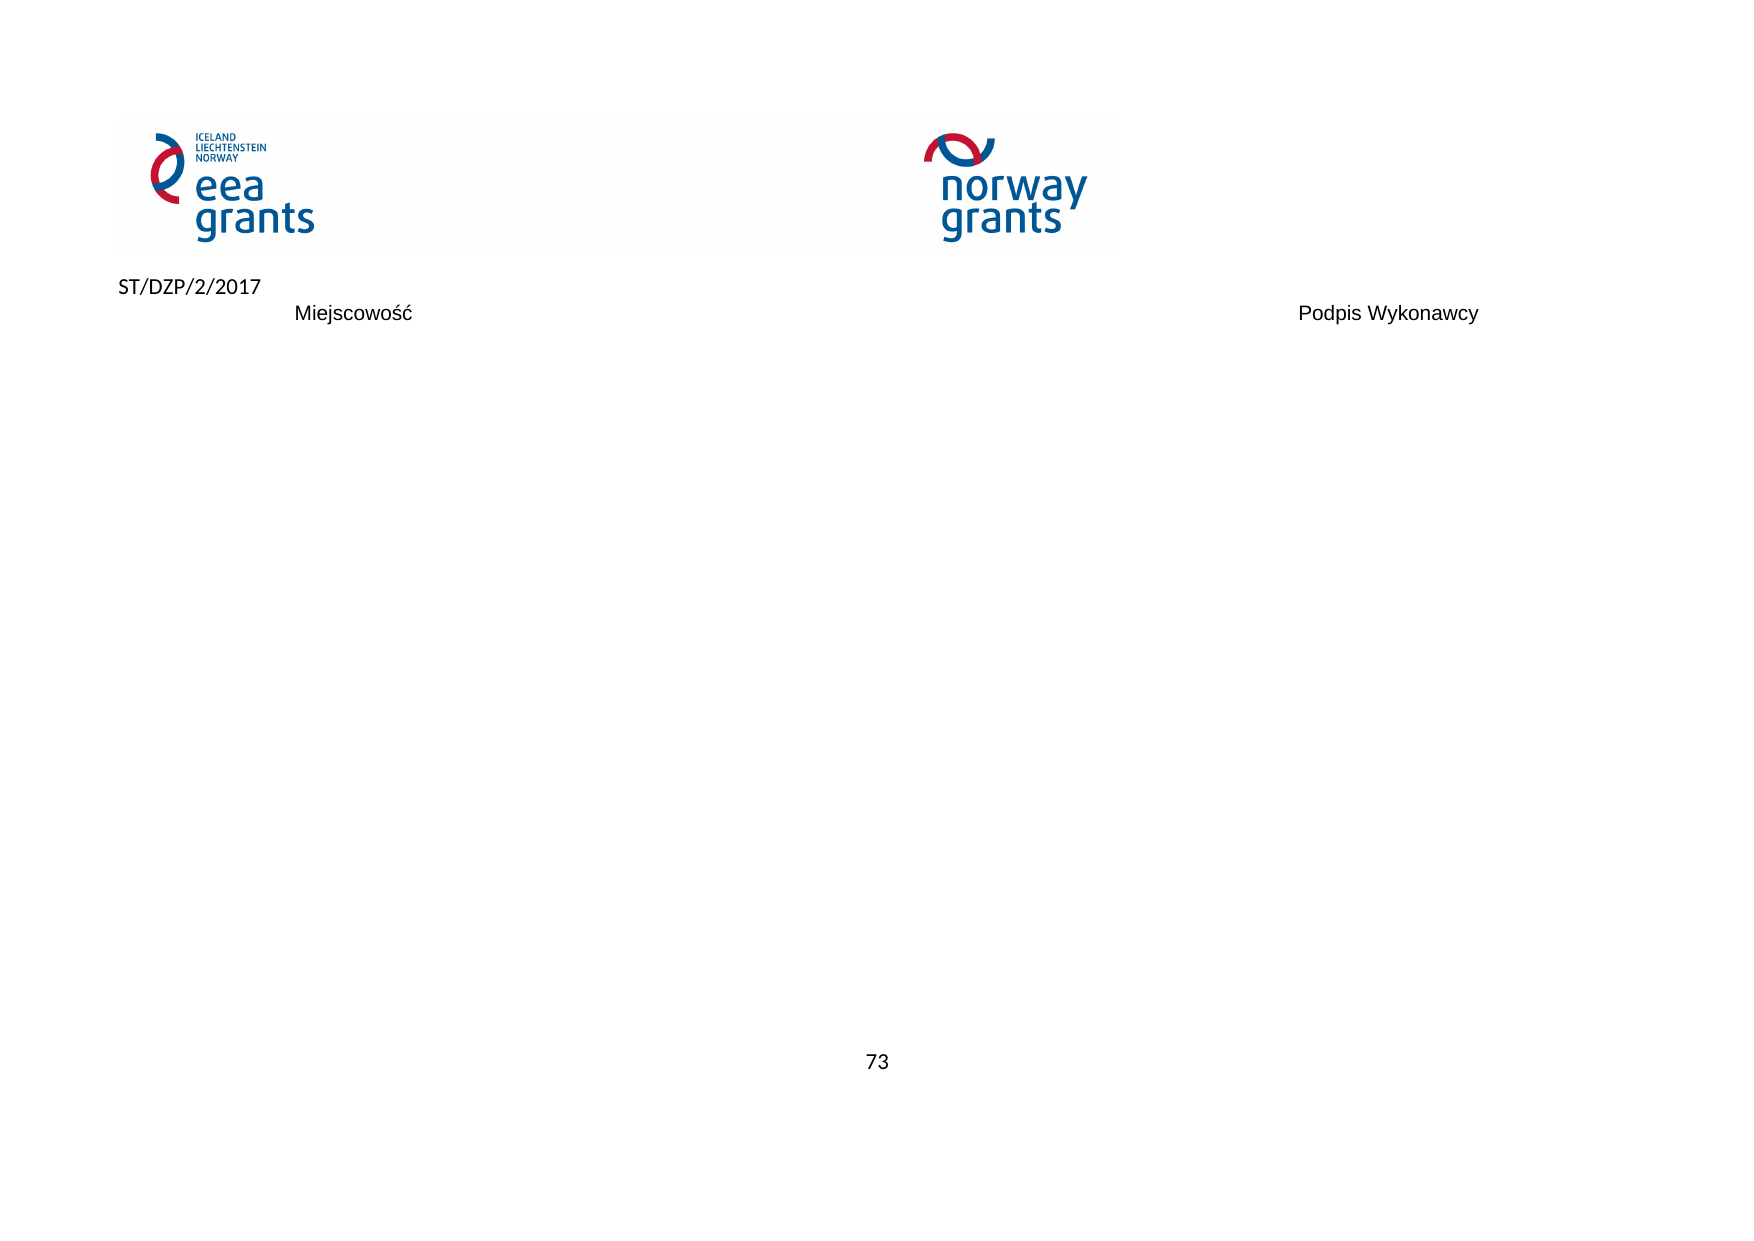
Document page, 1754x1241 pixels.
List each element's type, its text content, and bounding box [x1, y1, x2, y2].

text Miejscowość Podpis Wykonawcy [118, 300, 1636, 324]
